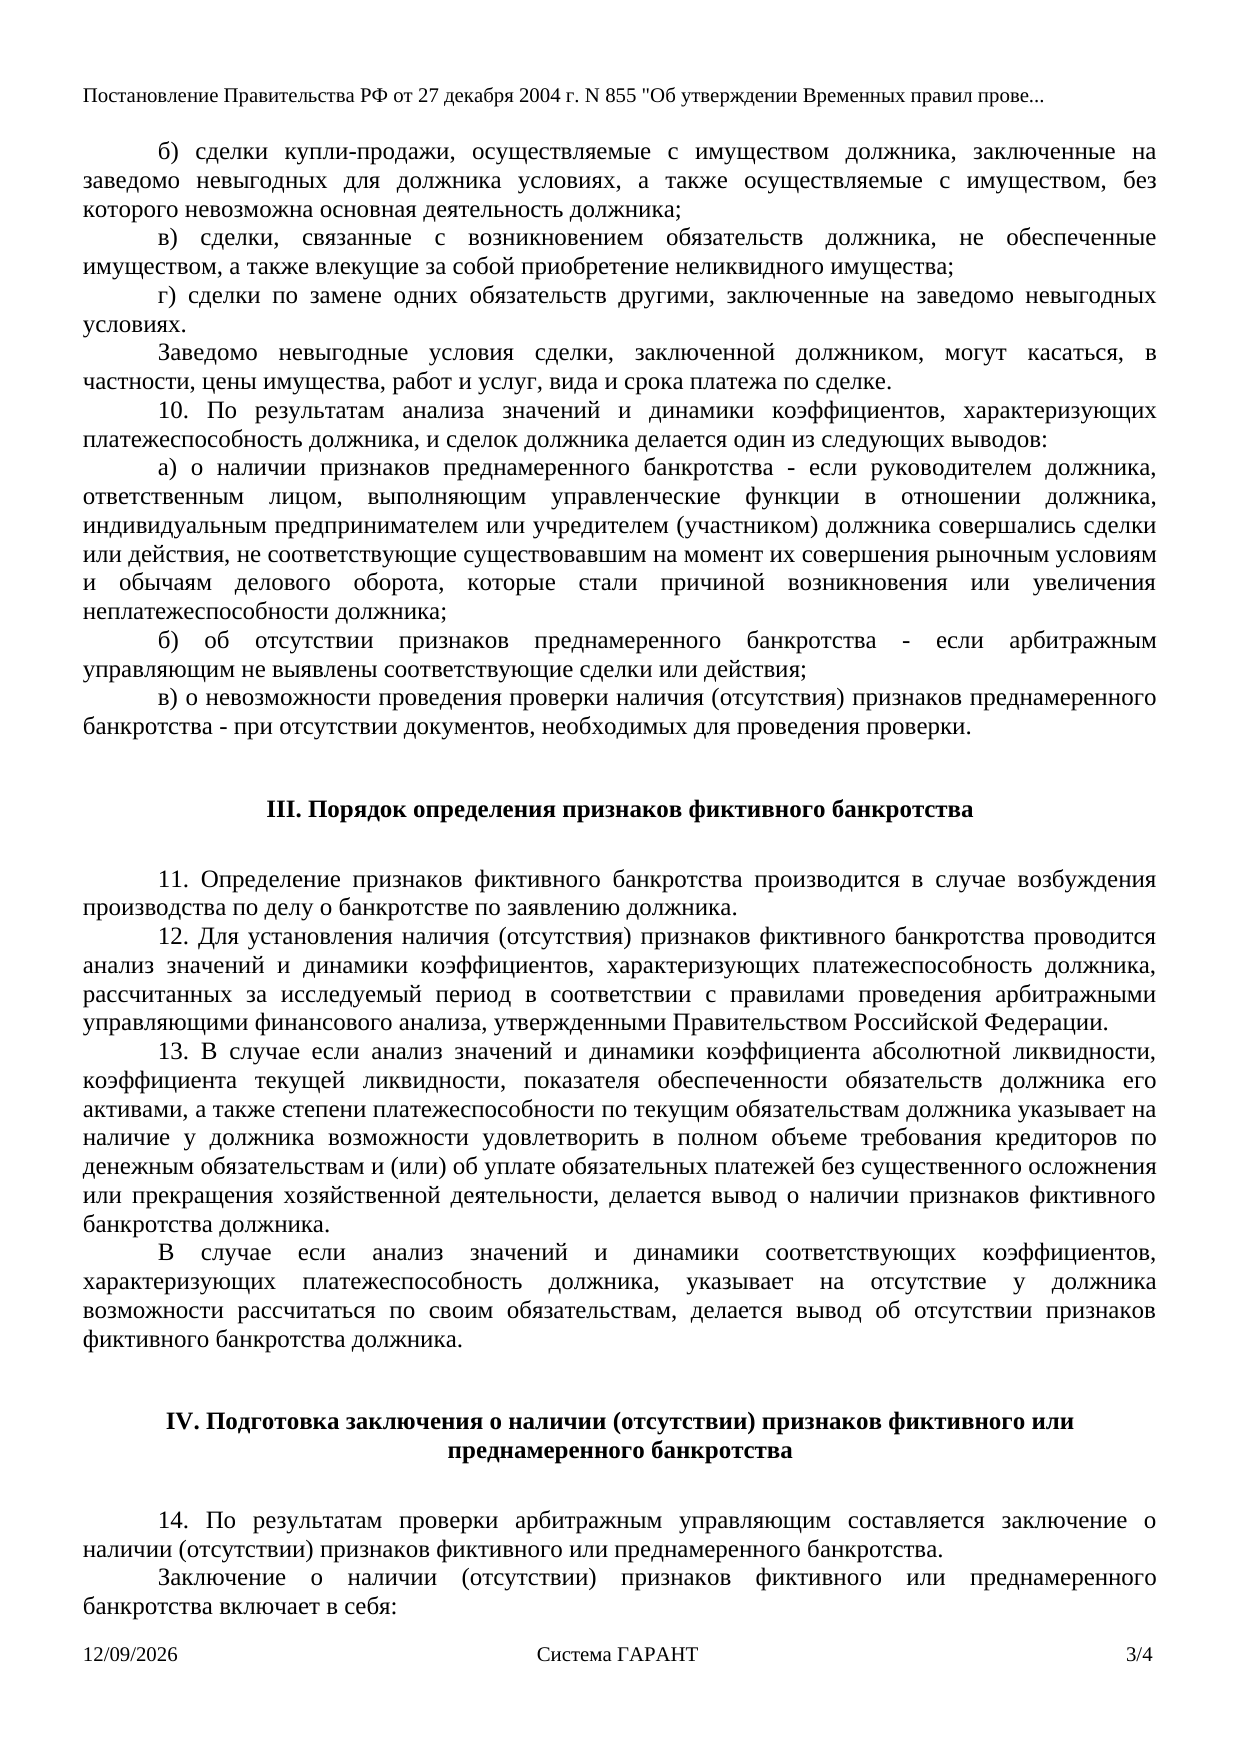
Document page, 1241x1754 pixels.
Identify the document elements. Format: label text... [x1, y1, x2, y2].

text в) о невозможности проведения проверки наличия (отсутствия) признаков преднамеренного банкротства - при отсутствии документов, необходимых для проведения проверки. [83, 682, 1157, 740]
text б) сделки купли-продажи, осуществляемые с имуществом должника, заключенные на заведомо невыгодных для должника условиях, а также осуществляемые с имуществом, без которого невозможна основная деятельность должника; [83, 136, 1157, 222]
text 11. Определение признаков фиктивного банкротства производится в случае возбуждения производства по делу о банкротстве по заявлению должника. [83, 864, 1157, 921]
text 12. Для установления наличия (отсутствия) признаков фиктивного банкротства проводится анализ значений и динамики коэффициентов, характеризующих платежеспособность должника, рассчитанных за исследуемый период в соответствии с правилами проведения арбитражными управляющими финансового анализа, утвержденными Правительством Российской Федерации. [83, 921, 1157, 1036]
subtitle IV. Подготовка заключения о наличии (отсутствии) признаков фиктивного или преднамеренного банкротства [83, 1406, 1157, 1464]
text б) об отсутствии признаков преднамеренного банкротства - если арбитражным управляющим не выявлены соответствующие сделки или действия; [83, 625, 1157, 682]
subtitle III. Порядок определения признаков фиктивного банкротства [83, 794, 1157, 822]
text Заключение о наличии (отсутствии) признаков фиктивного или преднамеренного банкротства включает в себя: [83, 1562, 1157, 1620]
text В случае если анализ значений и динамики соответствующих коэффициентов, характеризующих платежеспособность должника, указывает на отсутствие у должника возможности рассчитаться по своим обязательствам, делается вывод об отсутствии признаков фиктивного банкротства должника. [83, 1237, 1157, 1352]
text г) сделки по замене одних обязательств другими, заключенные на заведомо невыгодных условиях. [83, 280, 1157, 337]
text в) сделки, связанные с возникновением обязательств должника, не обеспеченные имуществом, а также влекущие за собой приобретение неликвидного имущества; [83, 222, 1157, 280]
text 13. В случае если анализ значений и динамики коэффициента абсолютной ликвидности, коэффициента текущей ликвидности, показателя обеспеченности обязательств должника его активами, а также степени платежеспособности по текущим обязательствам должника указывает на наличие у должника возможности удовлетворить в полном объеме требования кредиторов по денежным обязательствам и (или) об уплате обязательных платежей без существенного осложнения или прекращения хозяйственной деятельности, делается вывод о наличии признаков фиктивного банкротства должника. [83, 1036, 1157, 1237]
text 10. По результатам анализа значений и динамики коэффициентов, характеризующих платежеспособность должника, и сделок должника делается один из следующих выводов: [83, 395, 1157, 452]
text Заведомо невыгодные условия сделки, заключенной должником, могут касаться, в частности, цены имущества, работ и услуг, вида и срока платежа по сделке. [83, 337, 1157, 395]
text а) о наличии признаков преднамеренного банкротства - если руководителем должника, ответственным лицом, выполняющим управленческие функции в отношении должника, индивидуальным предпринимателем или учредителем (участником) должника совершались сделки или действия, не соответствующие существовавшим на момент их совершения рыночным условиям и обычаям делового оборота, которые стали причиной возникновения или увеличения неплатежеспособности должника; [83, 452, 1157, 625]
text 14. По результатам проверки арбитражным управляющим составляется заключение о наличии (отсутствии) признаков фиктивного или преднамеренного банкротства. [83, 1505, 1157, 1562]
